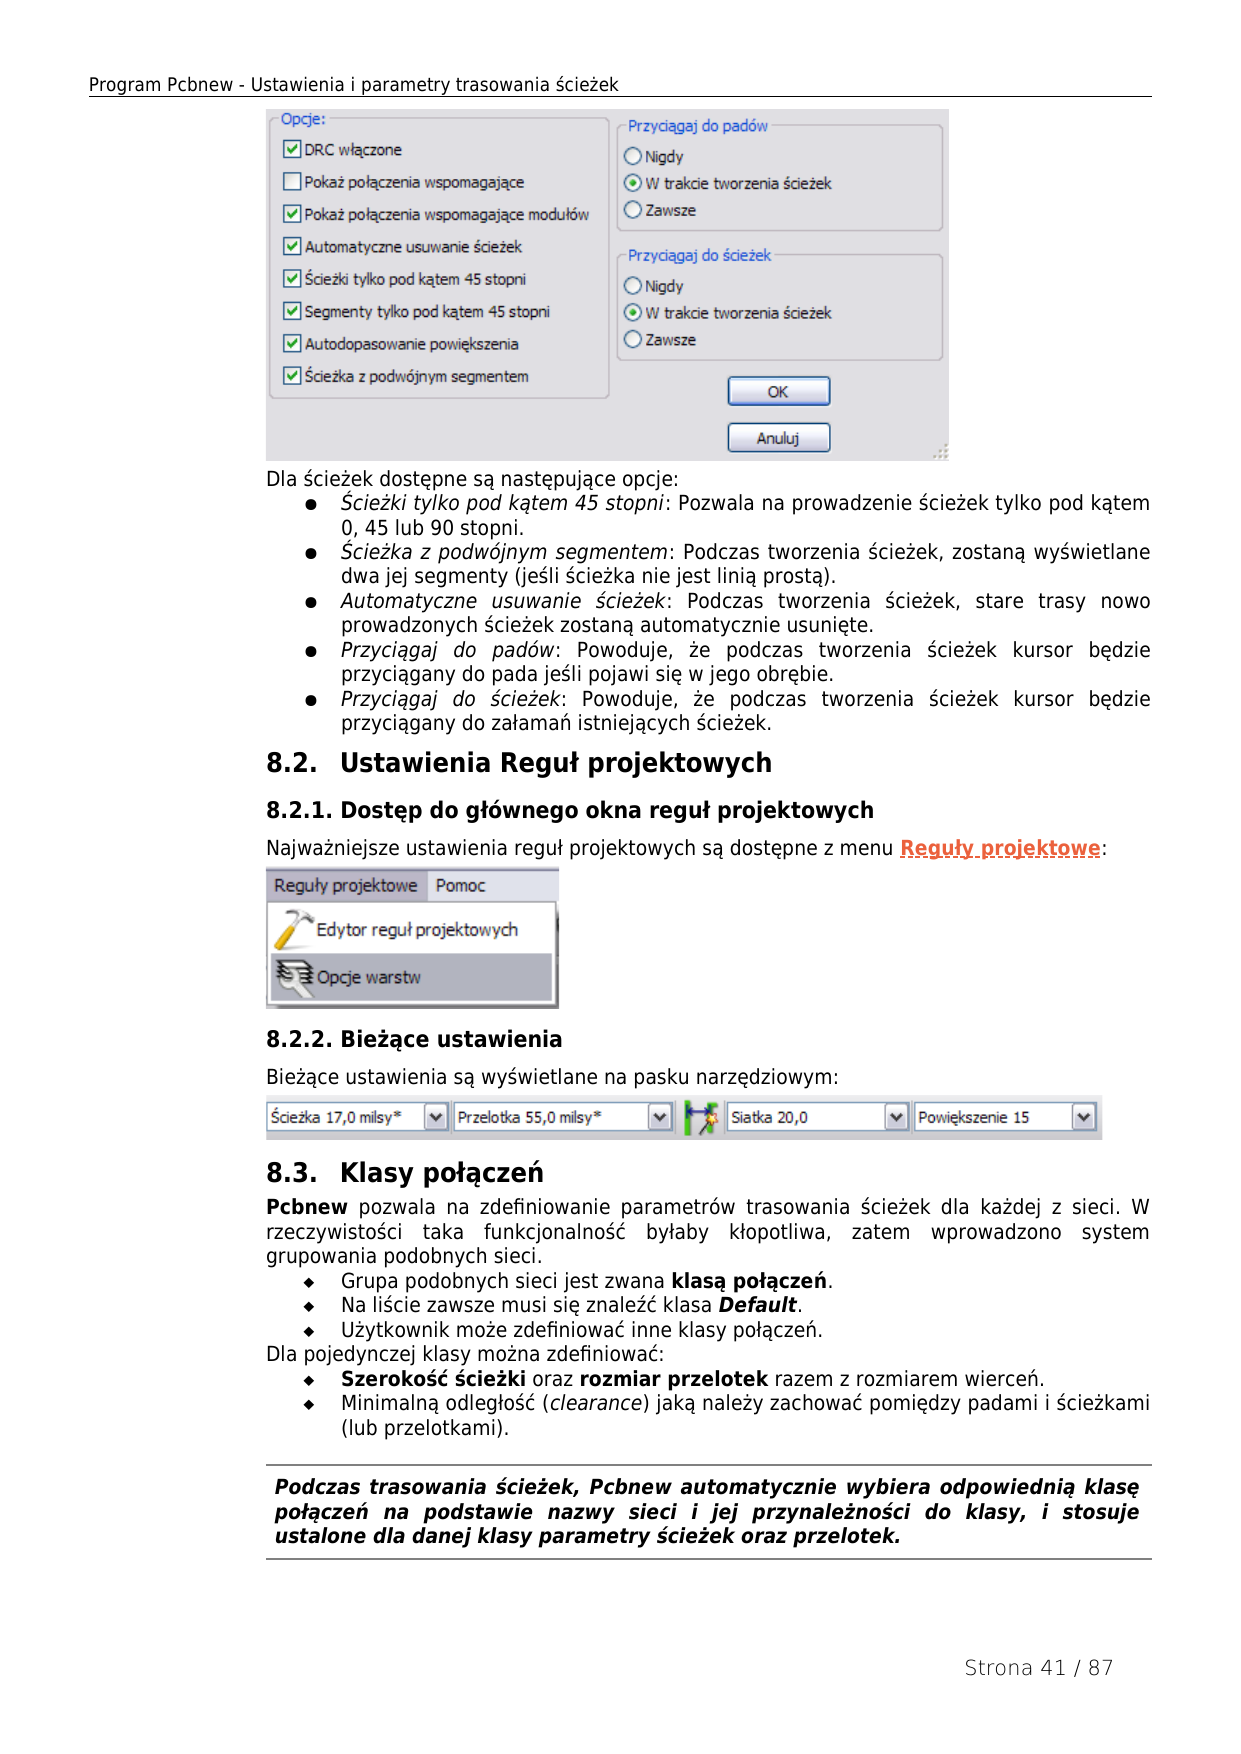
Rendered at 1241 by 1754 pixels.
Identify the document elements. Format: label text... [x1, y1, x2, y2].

list Automatyczne usuwanie ścieżek: Podczas tworzenia ścieżek, stare trasy nowo prowadzonych ścieżek zostaną automatycznie usunięte. [303, 589, 1152, 638]
subtitle Klasy połączeń [266, 1158, 1152, 1189]
text Pcbnew pozwala na zdefiniowanie parametrów trasowania ścieżek dla każdej z sieci. W rzeczywistości taka funkcjonalność byłaby kłopotliwa, zatem wprowadzono system grupowania podobnych sieci. [266, 1195, 1152, 1268]
subtitle Bieżące ustawienia [266, 1026, 1152, 1053]
list Grupa podobnych sieci jest zwana klasą połączeń. [303, 1268, 1152, 1293]
list Szerokość ścieżki oraz rozmiar przelotek razem z rozmiarem wierceń. [303, 1366, 1152, 1391]
picture [265, 109, 949, 461]
text Bieżące ustawienia są wyświetlane na pasku narzędziowym: [266, 1065, 1152, 1089]
subtitle Dostęp do głównego okna reguł projektowych [266, 797, 1152, 824]
list Ścieżki tylko pod kątem 45 stopni: Pozwala na prowadzenie ścieżek tylko pod kątem 0, 45 lub 90 stopni. [303, 491, 1152, 540]
subtitle Ustawienia Reguł projektowych [266, 748, 1152, 779]
text Podczas trasowania ścieżek, Pcbnew automatycznie wybiera odpowiednią klasę połączeń na podstawie nazwy sieci i jej przynależności do klasy, i stosuje ustalone dla danej klasy parametry ścieżek oraz przelotek. [266, 1466, 1152, 1558]
text Najważniejsze ustawienia reguł projektowych są dostępne z menu Reguły projektowe: [266, 836, 1152, 860]
text Dla pojedynczej klasy można zdefiniować: [266, 1342, 1152, 1366]
picture [265, 1095, 1103, 1140]
list Przyciągaj do padów: Powoduje, że podczas tworzenia ścieżek kursor będzie przyciągany do pada jeśli pojawi się w jego obrębie. [303, 638, 1152, 687]
list Przyciągaj do ścieżek: Powoduje, że podczas tworzenia ścieżek kursor będzie przyciągany do załamań istniejących ścieżek. [303, 687, 1152, 736]
list Minimalną odległość (clearance) jaką należy zachować pomiędzy padami i ścieżkami (lub przelotkami). [303, 1391, 1152, 1440]
list Na liście zawsze musi się znaleźć klasa Default. [303, 1293, 1152, 1317]
picture [265, 866, 560, 1009]
list Ścieżka z podwójnym segmentem: Podczas tworzenia ścieżek, zostaną wyświetlane dwa jej segmenty (jeśli ścieżka nie jest linią prostą). [303, 540, 1152, 589]
list Użytkownik może zdefiniować inne klasy połączeń. [303, 1317, 1152, 1342]
text Dla ścieżek dostępne są następujące opcje: [266, 467, 1152, 491]
